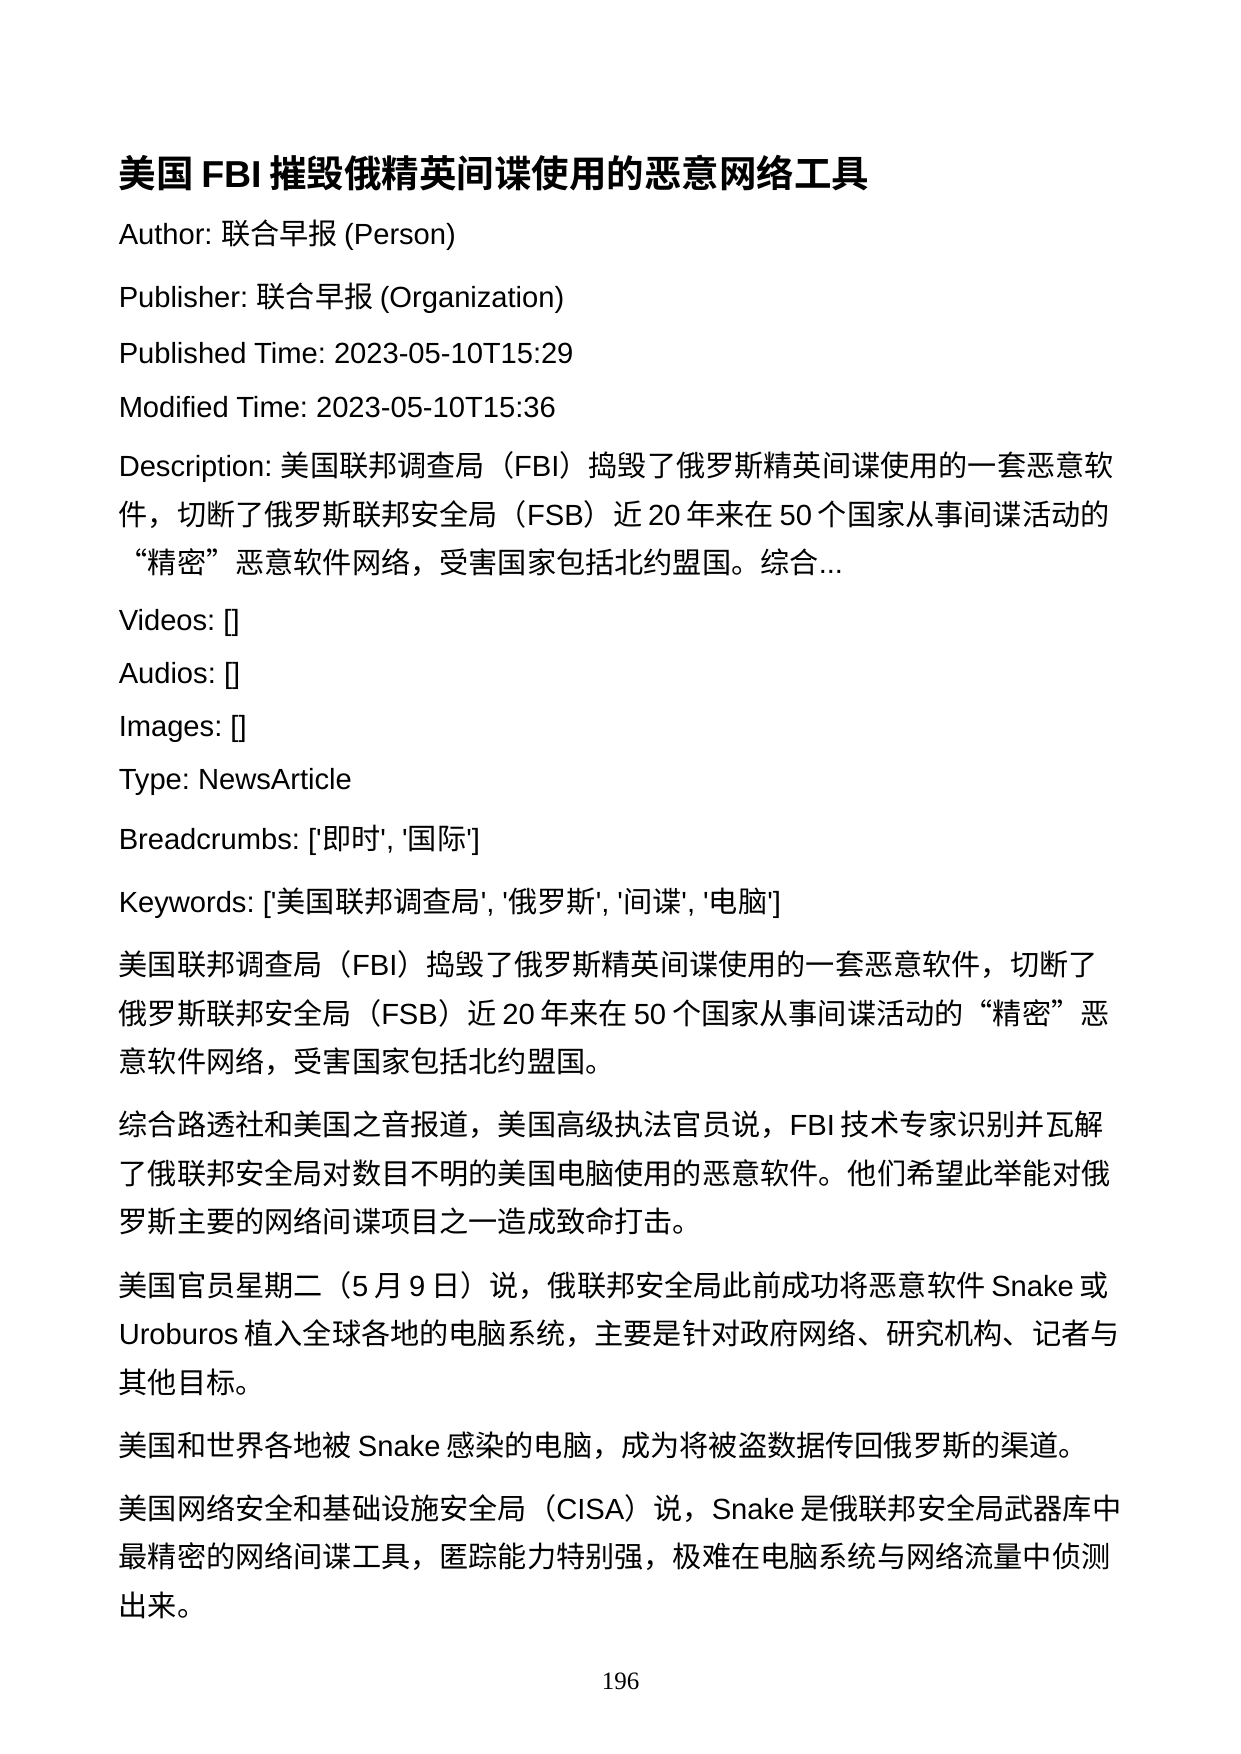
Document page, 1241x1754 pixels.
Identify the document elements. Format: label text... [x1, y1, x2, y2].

text 美国联邦调查局（FBI）捣毁了俄罗斯精英间谍使用的一套恶意软件，切断了俄罗斯联邦安全局（FSB）近20年来在50个国家从事间谍活动的“精密”恶意软件网络，受害国家包括北约盟国。 [118, 942, 1122, 1081]
text 美国官员星期二（5月9日）说，俄联邦安全局此前成功将恶意软件Snake或Uroburos植入全球各地的电脑系统，主要是针对政府网络、研究机构、记者与其他目标。 [118, 1262, 1122, 1402]
text Description: 美国联邦调查局（FBI）捣毁了俄罗斯精英间谍使用的一套恶意软件，切断了俄罗斯联邦安全局（FSB）近20年来在50个国家从事间谍活动的“精密”恶意软件网络，受害国家包括北约盟国。综合... [118, 443, 1122, 582]
text Published Time: 2023-05-10T15:29 [118, 337, 1122, 370]
subtitle 美国FBI摧毁俄精英间谍使用的恶意网络工具 [118, 143, 1122, 198]
text Publisher: 联合早报 (Organization) [118, 273, 1122, 316]
text Images: [] [118, 709, 1122, 743]
text 美国和世界各地被Snake感染的电脑，成为将被盗数据传回俄罗斯的渠道。 [118, 1422, 1122, 1465]
text Keywords: ['美国联邦调查局', '俄罗斯', '间谍', '电脑'] [118, 879, 1122, 921]
text Audios: [] [118, 656, 1122, 690]
text 美国网络安全和基础设施安全局（CISA）说，Snake是俄联邦安全局武器库中最精密的网络间谍工具，匿踪能力特别强，极难在电脑系统与网络流量中侦测出来。 [118, 1486, 1122, 1625]
text Breadcrumbs: ['即时', '国际'] [118, 816, 1122, 858]
text Videos: [] [118, 603, 1122, 637]
text Type: NewsArticle [118, 762, 1122, 796]
text 综合路透社和美国之音报道，美国高级执法官员说，FBI技术专家识别并瓦解了俄联邦安全局对数目不明的美国电脑使用的恶意软件。他们希望此举能对俄罗斯主要的网络间谍项目之一造成致命打击。 [118, 1102, 1122, 1241]
text Author: 联合早报 (Person) [118, 210, 1122, 253]
text Modified Time: 2023-05-10T15:36 [118, 390, 1122, 423]
